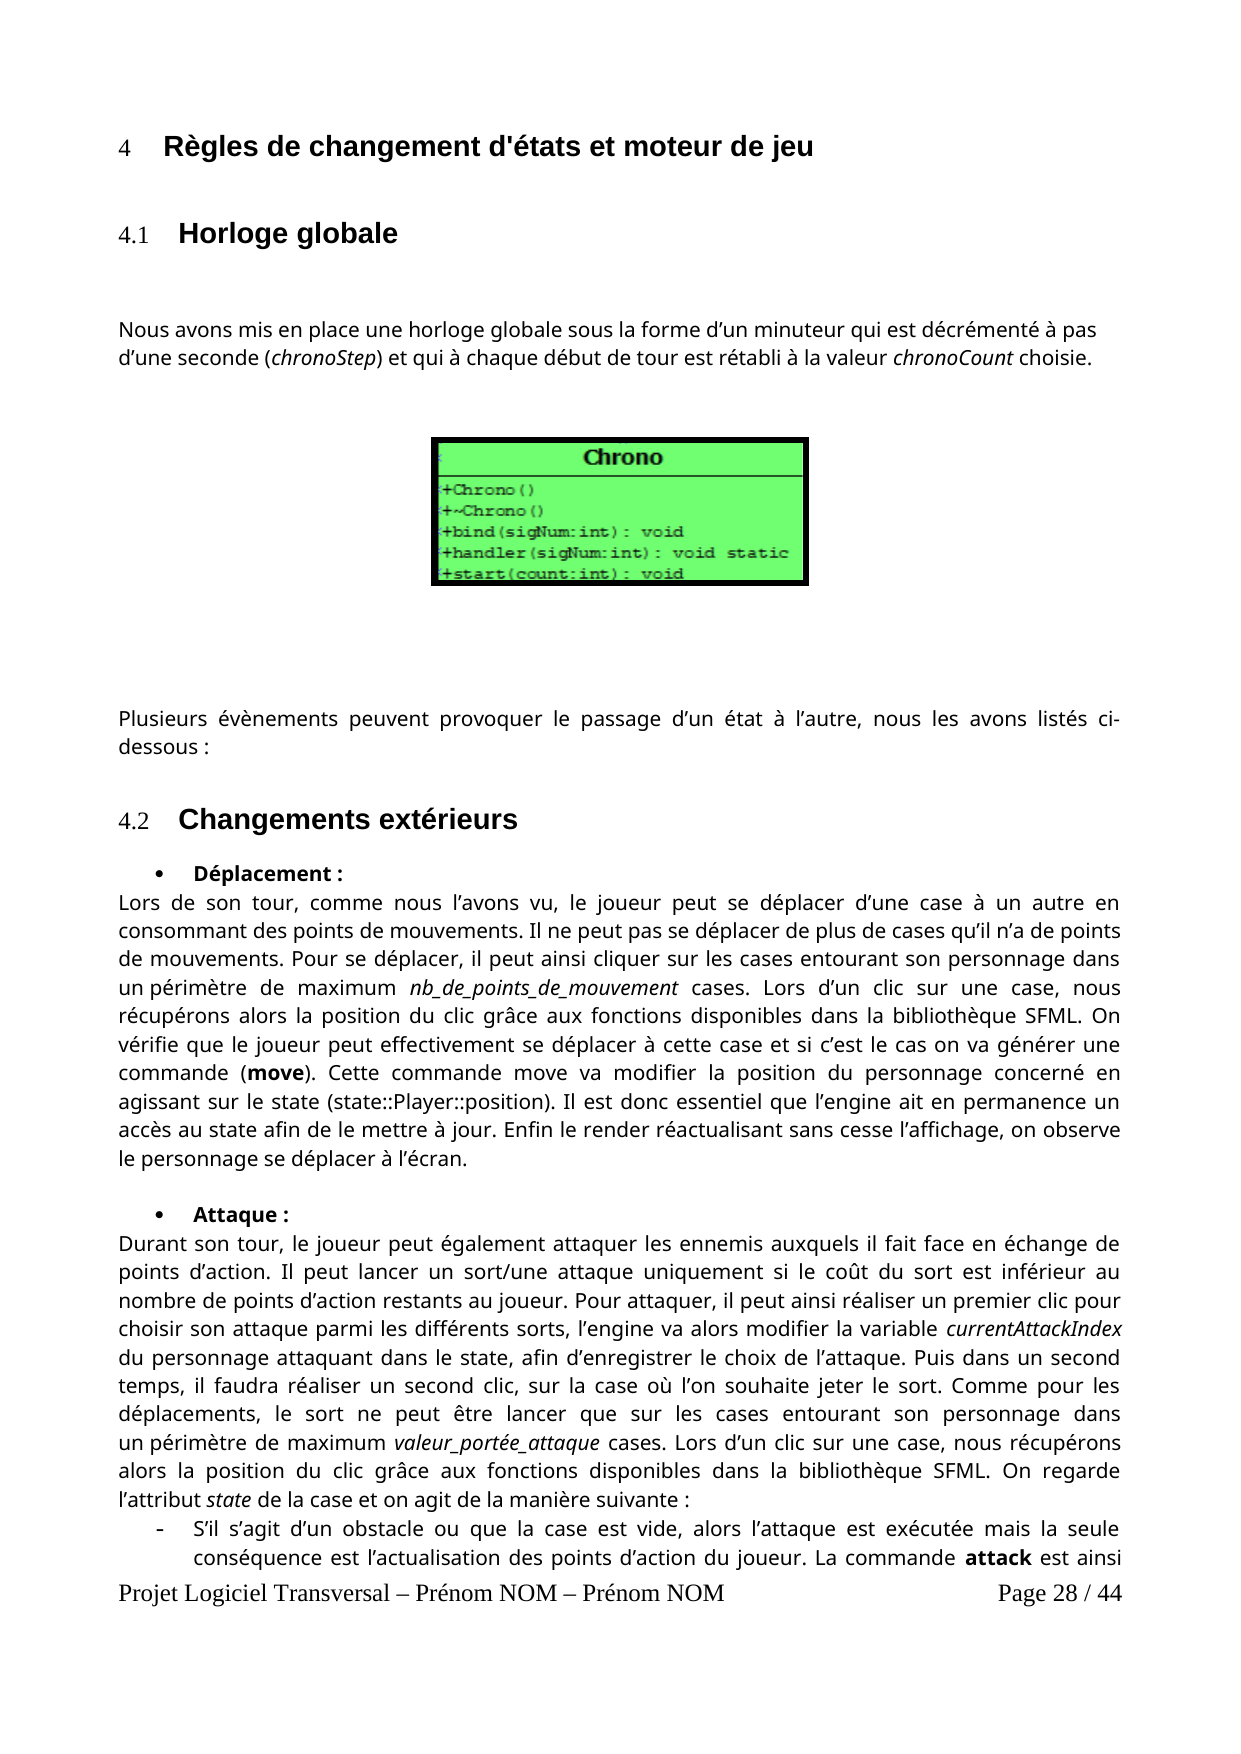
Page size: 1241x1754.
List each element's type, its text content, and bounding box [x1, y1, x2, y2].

list Règles de changement d'états et moteur de jeu [118, 129, 1122, 162]
text Lors de son tour, comme nous l’avons vu, le joueur peut se déplacer d’une case à un autre en consommant des points de mouvements. Il ne peut pas se déplacer de plus de cases qu’il n’a de points de mouvements. Pour se déplacer, il peut ainsi cliquer sur les cases entourant son personnage dans un périmètre de maximum nb_de_points_de_mouvement cases. Lors d’un clic sur une case, nous récupérons alors la position du clic grâce aux fonctions disponibles dans la bibliothèque SFML. On vérifie que le joueur peut effectivement se déplacer à cette case et si c’est le cas on va générer une commande (move). Cette commande move va modifier la position du personnage concerné en agissant sur le state (state::Player::position). Il est donc essentiel que l’engine ait en permanence un accès au state afin de le mettre à jour. Enfin le render réactualisant sans cesse l’affichage, on observe le personnage se déplacer à l’écran. [118, 888, 1122, 1172]
list Changements extérieurs [118, 802, 1122, 836]
text Nous avons mis en place une horloge globale sous la forme d’un minuteur qui est décrémenté à pas d’une seconde (chronoStep) et qui à chaque début de tour est rétabli à la valeur chronoCount choisie. [118, 315, 1122, 372]
text Durant son tour, le joueur peut également attaquer les ennemis auxquels il fait face en échange de points d’action. Il peut lancer un sort/une attaque uniquement si le coût du sort est inférieur au nombre de points d’action restants au joueur. Pour attaquer, il peut ainsi réaliser un premier clic pour choisir son attaque parmi les différents sorts, l’engine va alors modifier la variable currentAttackIndex du personnage attaquant dans le state, afin d’enregistrer le choix de l’attaque. Puis dans un second temps, il faudra réaliser un second clic, sur la case où l’on souhaite jeter le sort. Comme pour les déplacements, le sort ne peut être lancer que sur les cases entourant son personnage dans un périmètre de maximum valeur_portée_attaque cases. Lors d’un clic sur une case, nous récupérons alors la position du clic grâce aux fonctions disponibles dans la bibliothèque SFML. On regarde l’attribut state de la case et on agit de la manière suivante : [118, 1229, 1122, 1513]
text Plusieurs évènements peuvent provoquer le passage d’un état à l’autre, nous les avons listés ci-dessous : [118, 704, 1122, 761]
list Attaque : [156, 1201, 1122, 1229]
list S’il s’agit d’un obstacle ou que la case est vide, alors l’attaque est exécutée mais la seule conséquence est l’actualisation des points d’action du joueur. La commande attack est ainsi [156, 1513, 1122, 1571]
list Déplacement : [156, 859, 1122, 888]
list Horloge globale [118, 216, 1122, 250]
